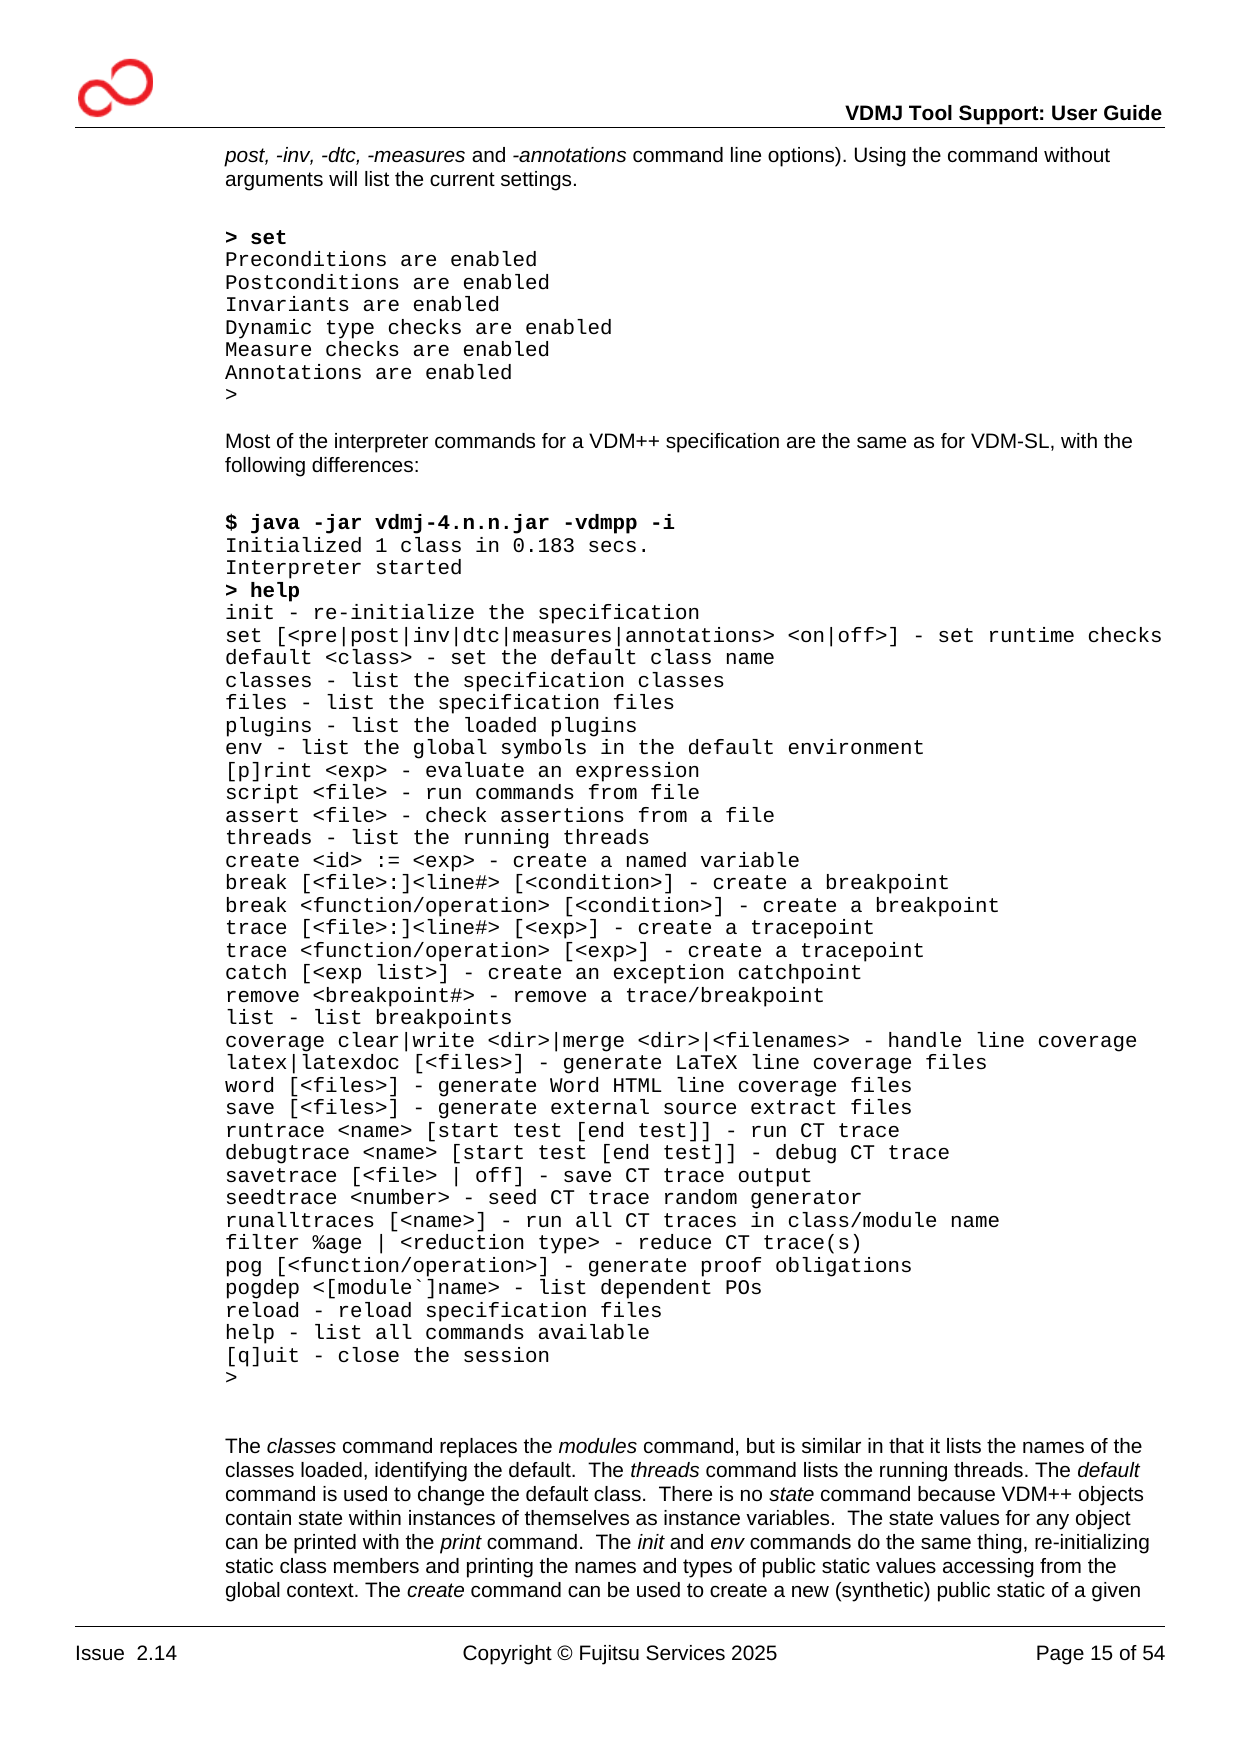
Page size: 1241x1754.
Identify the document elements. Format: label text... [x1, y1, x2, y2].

text word [<files>] - generate Word HTML line coverage files [225, 1074, 1165, 1097]
text coverage clear|write <dir>|merge <dir>|<filenames> - handle line coverage [225, 1029, 1165, 1052]
text assert <file> - check assertions from a file [225, 804, 1165, 827]
text [p]rint <exp> - evaluate an expression [225, 759, 1165, 782]
text seedtrace <number> - seed CT trace random generator [225, 1187, 1165, 1209]
text trace <function/operation> [<exp>] - create a tracepoint [225, 939, 1165, 962]
text script <file> - run commands from file [225, 782, 1165, 804]
text The classes command replaces the modules command, but is similar in that it lists the names of the classes loaded, identifying the default. The threads command lists the running threads. The default command is used to change the default class. There is no state command because VDM++ objects contain state within instances of themselves as instance variables. The state values for any object can be printed with the print command. The init and env commands do the same thing, re-initializing static class members and printing the names and types of public static values accessing from the global context. The create command can be used to create a new (synthetic) public static of a given [225, 1434, 1165, 1602]
text -post, -inv, -dtc, -measures and -annotations command line options). Using the command without arguments will list the current settings. [225, 143, 1165, 191]
text filter %age | <reduction type> - reduce CT trace(s) [225, 1232, 1165, 1254]
text Interpreter started [225, 557, 1165, 579]
text debugtrace <name> [start test [end test]] - debug CT trace [225, 1142, 1165, 1164]
text remove <breakpoint#> - remove a trace/breakpoint [225, 984, 1165, 1007]
text > [225, 1367, 1165, 1389]
text pog [<function/operation>] - generate proof obligations [225, 1254, 1165, 1277]
text set [<pre|post|inv|dtc|measures|annotations> <on|off>] - set runtime checks [225, 624, 1165, 647]
text help - list all commands available [225, 1322, 1165, 1344]
text Most of the interpreter commands for a VDM++ specification are the same as for VDM-SL, with the following differences: [225, 429, 1165, 477]
text files - list the specification files [225, 692, 1165, 714]
picture [78, 52, 153, 127]
text Initialized 1 class in 0.183 secs. [225, 534, 1165, 557]
text catch [<exp list>] - create an exception catchpoint [225, 962, 1165, 984]
text env - list the global symbols in the default environment [225, 737, 1165, 759]
text > help [225, 579, 1165, 602]
text runalltraces [<name>] - run all CT traces in class/module name [225, 1209, 1165, 1232]
text break <function/operation> [<condition>] - create a breakpoint [225, 894, 1165, 917]
text classes - list the specification classes [225, 669, 1165, 692]
text list - list breakpoints [225, 1007, 1165, 1029]
text savetrace [<file> | off] - save CT trace output [225, 1164, 1165, 1187]
text init - re-initialize the specification [225, 602, 1165, 624]
text threads - list the running threads [225, 827, 1165, 849]
text plugins - list the loaded plugins [225, 714, 1165, 737]
text > [225, 384, 1165, 406]
text Measure checks are enabled [225, 339, 1165, 361]
text default <class> - set the default class name [225, 647, 1165, 669]
text Annotations are enabled [225, 361, 1165, 384]
text save [<files>] - generate external source extract files [225, 1097, 1165, 1119]
text Dynamic type checks are enabled [225, 316, 1165, 339]
text [q]uit - close the session [225, 1344, 1165, 1367]
text break [<file>:]<line#> [<condition>] - create a breakpoint [225, 872, 1165, 894]
text > set [225, 226, 1165, 249]
text trace [<file>:]<line#> [<exp>] - create a tracepoint [225, 917, 1165, 939]
text latex|latexdoc [<files>] - generate LaTeX line coverage files [225, 1052, 1165, 1074]
text pogdep <[module`]name> - list dependent POs [225, 1277, 1165, 1299]
text Postconditions are enabled [225, 271, 1165, 294]
text Invariants are enabled [225, 294, 1165, 316]
text runtrace <name> [start test [end test]] - run CT trace [225, 1119, 1165, 1142]
text create <id> := <exp> - create a named variable [225, 849, 1165, 872]
text $ java -jar vdmj-4.n.n.jar -vdmpp -i [225, 512, 1165, 534]
text Preconditions are enabled [225, 249, 1165, 271]
text reload - reload specification files [225, 1299, 1165, 1322]
